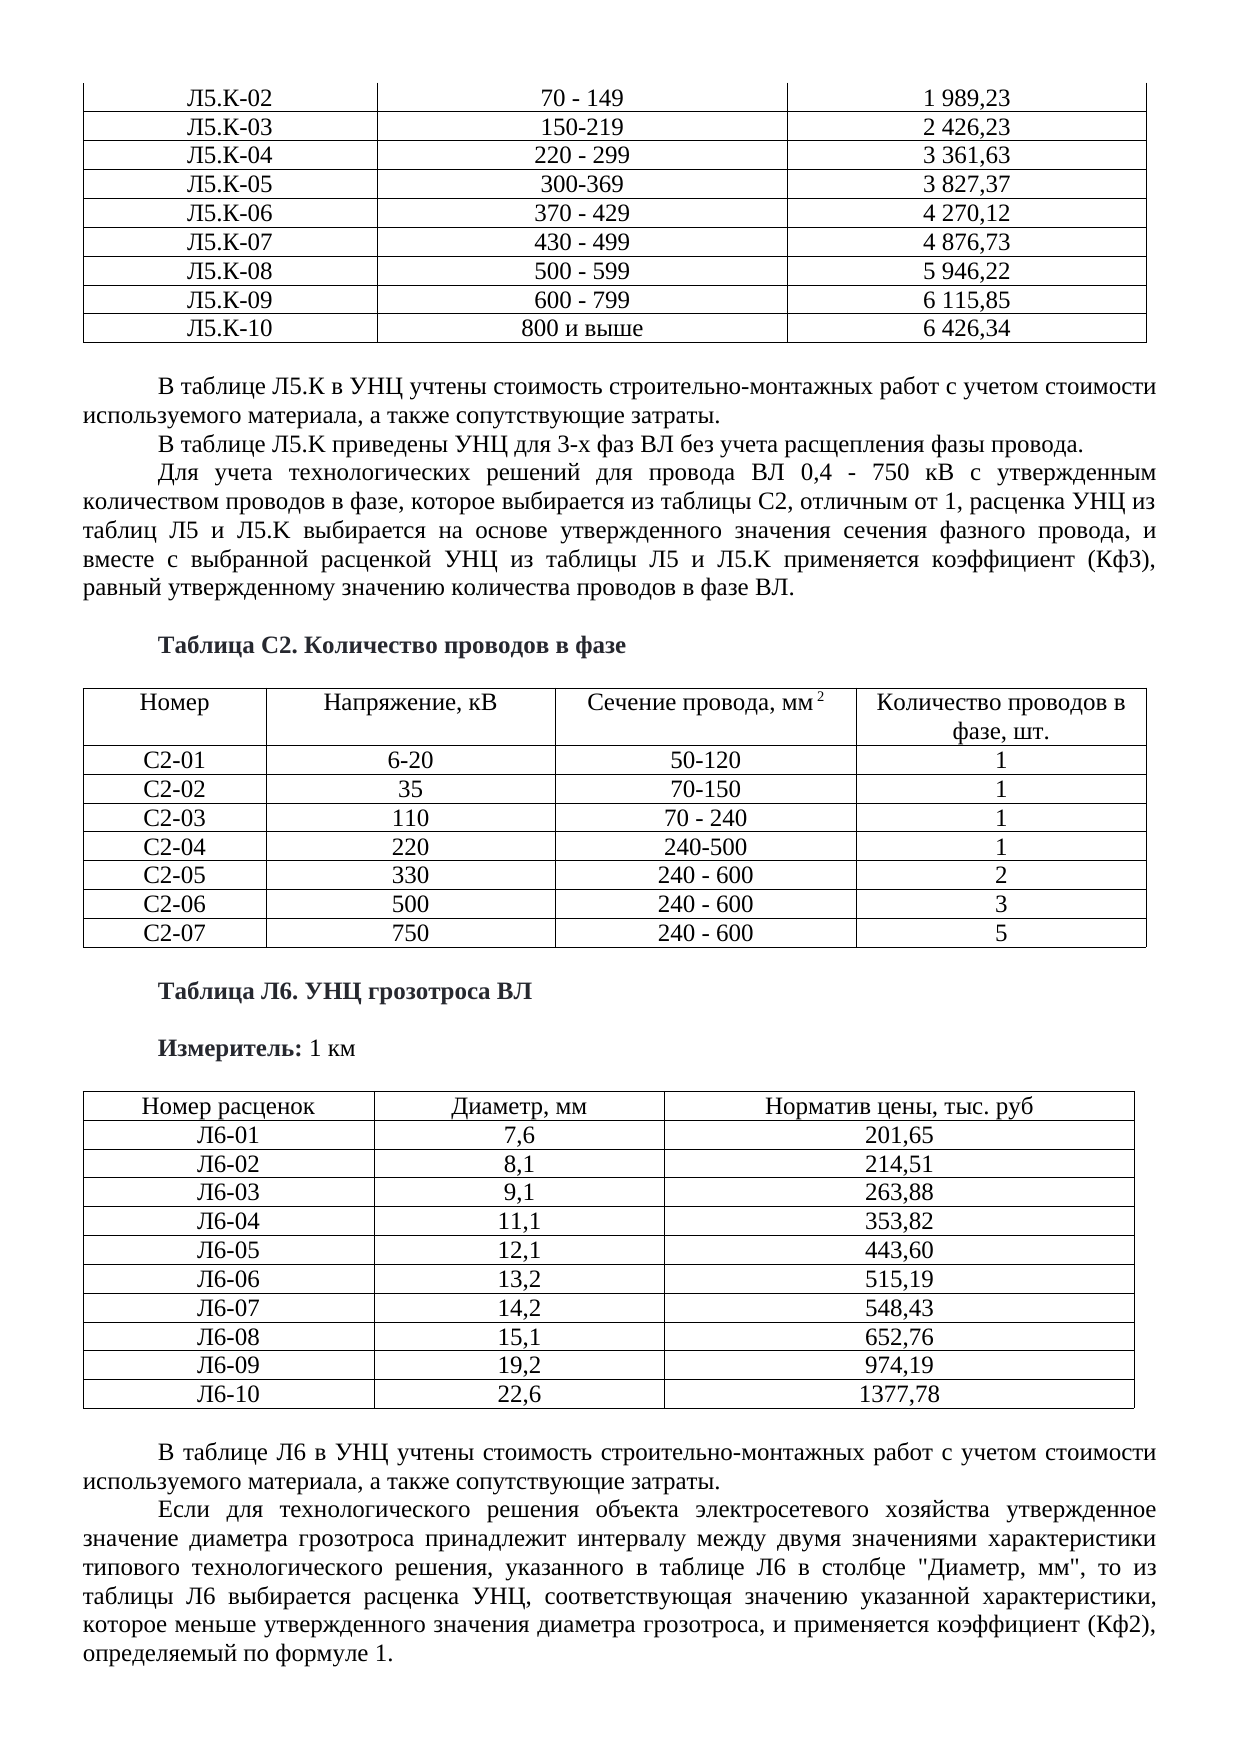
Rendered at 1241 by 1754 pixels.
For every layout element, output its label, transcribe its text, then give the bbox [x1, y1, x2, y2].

table_cell С2-05 [84, 861, 266, 889]
table_cell 14,2 [375, 1294, 664, 1322]
table_cell 443,60 [665, 1236, 1134, 1264]
table_header Норматив цены, тыс. руб [665, 1092, 1134, 1120]
table_cell 70 - 240 [556, 804, 856, 831]
table_cell 263,88 [665, 1178, 1134, 1206]
table_cell Л6-01 [84, 1121, 374, 1149]
table_cell 1 [857, 746, 1146, 774]
table_cell Л5.К-02 [84, 83, 377, 111]
table_cell 11,1 [375, 1207, 664, 1235]
table_cell 1 [857, 775, 1146, 803]
text Для учета технологических решений для провода ВЛ 0,4 - 750 кВ с утвержденным количеством проводов в фазе, которое выбирается из таблицы С2, отличным от 1, расценка УНЦ из таблиц Л5 и Л5.K выбирается на основе утвержденного значения сечения фазного провода, и вместе с выбранной расценкой УНЦ из таблицы Л5 и Л5.K применяется коэффициент (Кф3), равный утвержденному значению количества проводов в фазе ВЛ. [83, 457, 1157, 601]
table_cell 13,2 [375, 1265, 664, 1293]
table_cell 1 989,23 [788, 83, 1146, 111]
table_header Количество проводов в фазе, шт. [857, 689, 1146, 745]
table_cell 515,19 [665, 1265, 1134, 1293]
table_cell 1 [857, 804, 1146, 831]
table_cell Л6-05 [84, 1236, 374, 1264]
table_cell 240 - 600 [556, 919, 856, 947]
text Если для технологического решения объекта электросетевого хозяйства утвержденное значение диаметра грозотроса принадлежит интервалу между двумя значениями характеристики типового технологического решения, указанного в таблице Л6 в столбце "Диаметр, мм", то из таблицы Л6 выбирается расценка УНЦ, соответствующая значению указанной характеристики, которое меньше утвержденного значения диаметра грозотроса, и применяется коэффициент (Кф2), определяемый по формуле 1. [83, 1494, 1157, 1667]
table_cell 214,51 [665, 1150, 1134, 1177]
table_cell 548,43 [665, 1294, 1134, 1322]
table_cell С2-01 [84, 746, 266, 774]
table_cell 22,6 [375, 1380, 664, 1408]
table_header Номер расценок [84, 1092, 374, 1120]
table_cell Л5.К-08 [84, 257, 377, 285]
table_cell 652,76 [665, 1323, 1134, 1350]
table_cell Л5.К-06 [84, 199, 377, 227]
table_cell Л6-03 [84, 1178, 374, 1206]
table_cell 6 115,85 [788, 286, 1146, 313]
table_cell 3 827,37 [788, 170, 1146, 198]
table_header Диаметр, мм [375, 1092, 664, 1120]
table_cell Л6-07 [84, 1294, 374, 1322]
text В таблице Л5.K приведены УНЦ для 3-х фаз ВЛ без учета расщепления фазы провода. [83, 429, 1157, 457]
text Таблица Л6. УНЦ грозотроса ВЛ [83, 976, 1157, 1004]
table_cell 5 946,22 [788, 257, 1146, 285]
table_cell Л6-09 [84, 1351, 374, 1379]
table_cell 6 426,34 [788, 314, 1146, 342]
table_cell 240 - 600 [556, 890, 856, 918]
table_cell 12,1 [375, 1236, 664, 1264]
text Измеритель: 1 км [83, 1033, 1157, 1062]
table_cell 8,1 [375, 1150, 664, 1177]
table_cell 4 270,12 [788, 199, 1146, 227]
table_cell 1 [857, 832, 1146, 860]
table_cell 300-369 [378, 170, 787, 198]
table_cell Л5.К-09 [84, 286, 377, 313]
table_header Номер [84, 689, 266, 745]
table_cell 430 - 499 [378, 228, 787, 256]
table_cell 7,6 [375, 1121, 664, 1149]
table_cell С2-06 [84, 890, 266, 918]
table_cell 110 [267, 804, 555, 831]
table_cell С2-02 [84, 775, 266, 803]
table_cell Л6-10 [84, 1380, 374, 1408]
table_cell С2-04 [84, 832, 266, 860]
table_cell 353,82 [665, 1207, 1134, 1235]
table_cell 220 - 299 [378, 141, 787, 169]
table_cell 4 876,73 [788, 228, 1146, 256]
table_cell С2-03 [84, 804, 266, 831]
table_cell 240 - 600 [556, 861, 856, 889]
table_cell Л5.К-10 [84, 314, 377, 342]
table_header Сечение провода, мм 2 [556, 689, 856, 745]
table_cell 201,65 [665, 1121, 1134, 1149]
table_cell 370 - 429 [378, 199, 787, 227]
table_cell 70 - 149 [378, 83, 787, 111]
table_cell 50-120 [556, 746, 856, 774]
text В таблице Л5.К в УНЦ учтены стоимость строительно-монтажных работ с учетом стоимости используемого материала, а также сопутствующие затраты. [83, 371, 1157, 429]
table_cell С2-07 [84, 919, 266, 947]
table_cell 500 [267, 890, 555, 918]
table_cell 70-150 [556, 775, 856, 803]
table_header Напряжение, кВ [267, 689, 555, 745]
table_cell 750 [267, 919, 555, 947]
table_cell 3 361,63 [788, 141, 1146, 169]
table_cell Л6-02 [84, 1150, 374, 1177]
table_cell 9,1 [375, 1178, 664, 1206]
table_cell 19,2 [375, 1351, 664, 1379]
text Таблица С2. Количество проводов в фазе [83, 630, 1157, 659]
table_cell Л5.К-07 [84, 228, 377, 256]
table_cell 600 - 799 [378, 286, 787, 313]
table_cell 150-219 [378, 112, 787, 140]
table_cell Л6-04 [84, 1207, 374, 1235]
table_cell Л6-06 [84, 1265, 374, 1293]
table_cell Л5.К-03 [84, 112, 377, 140]
table_cell Л5.К-05 [84, 170, 377, 198]
table_cell 2 [857, 861, 1146, 889]
table_cell Л5.К-04 [84, 141, 377, 169]
table_cell 15,1 [375, 1323, 664, 1350]
table_cell 3 [857, 890, 1146, 918]
table_cell 500 - 599 [378, 257, 787, 285]
table_cell Л6-08 [84, 1323, 374, 1350]
table_cell 35 [267, 775, 555, 803]
table_cell 240-500 [556, 832, 856, 860]
table_cell 800 и выше [378, 314, 787, 342]
table_cell 1377,78 [665, 1380, 1134, 1408]
table_cell 6-20 [267, 746, 555, 774]
table_cell 974,19 [665, 1351, 1134, 1379]
table_cell 220 [267, 832, 555, 860]
table_cell 5 [857, 919, 1146, 947]
text В таблице Л6 в УНЦ учтены стоимость строительно-монтажных работ с учетом стоимости используемого материала, а также сопутствующие затраты. [83, 1437, 1157, 1494]
table_cell 2 426,23 [788, 112, 1146, 140]
table_cell 330 [267, 861, 555, 889]
